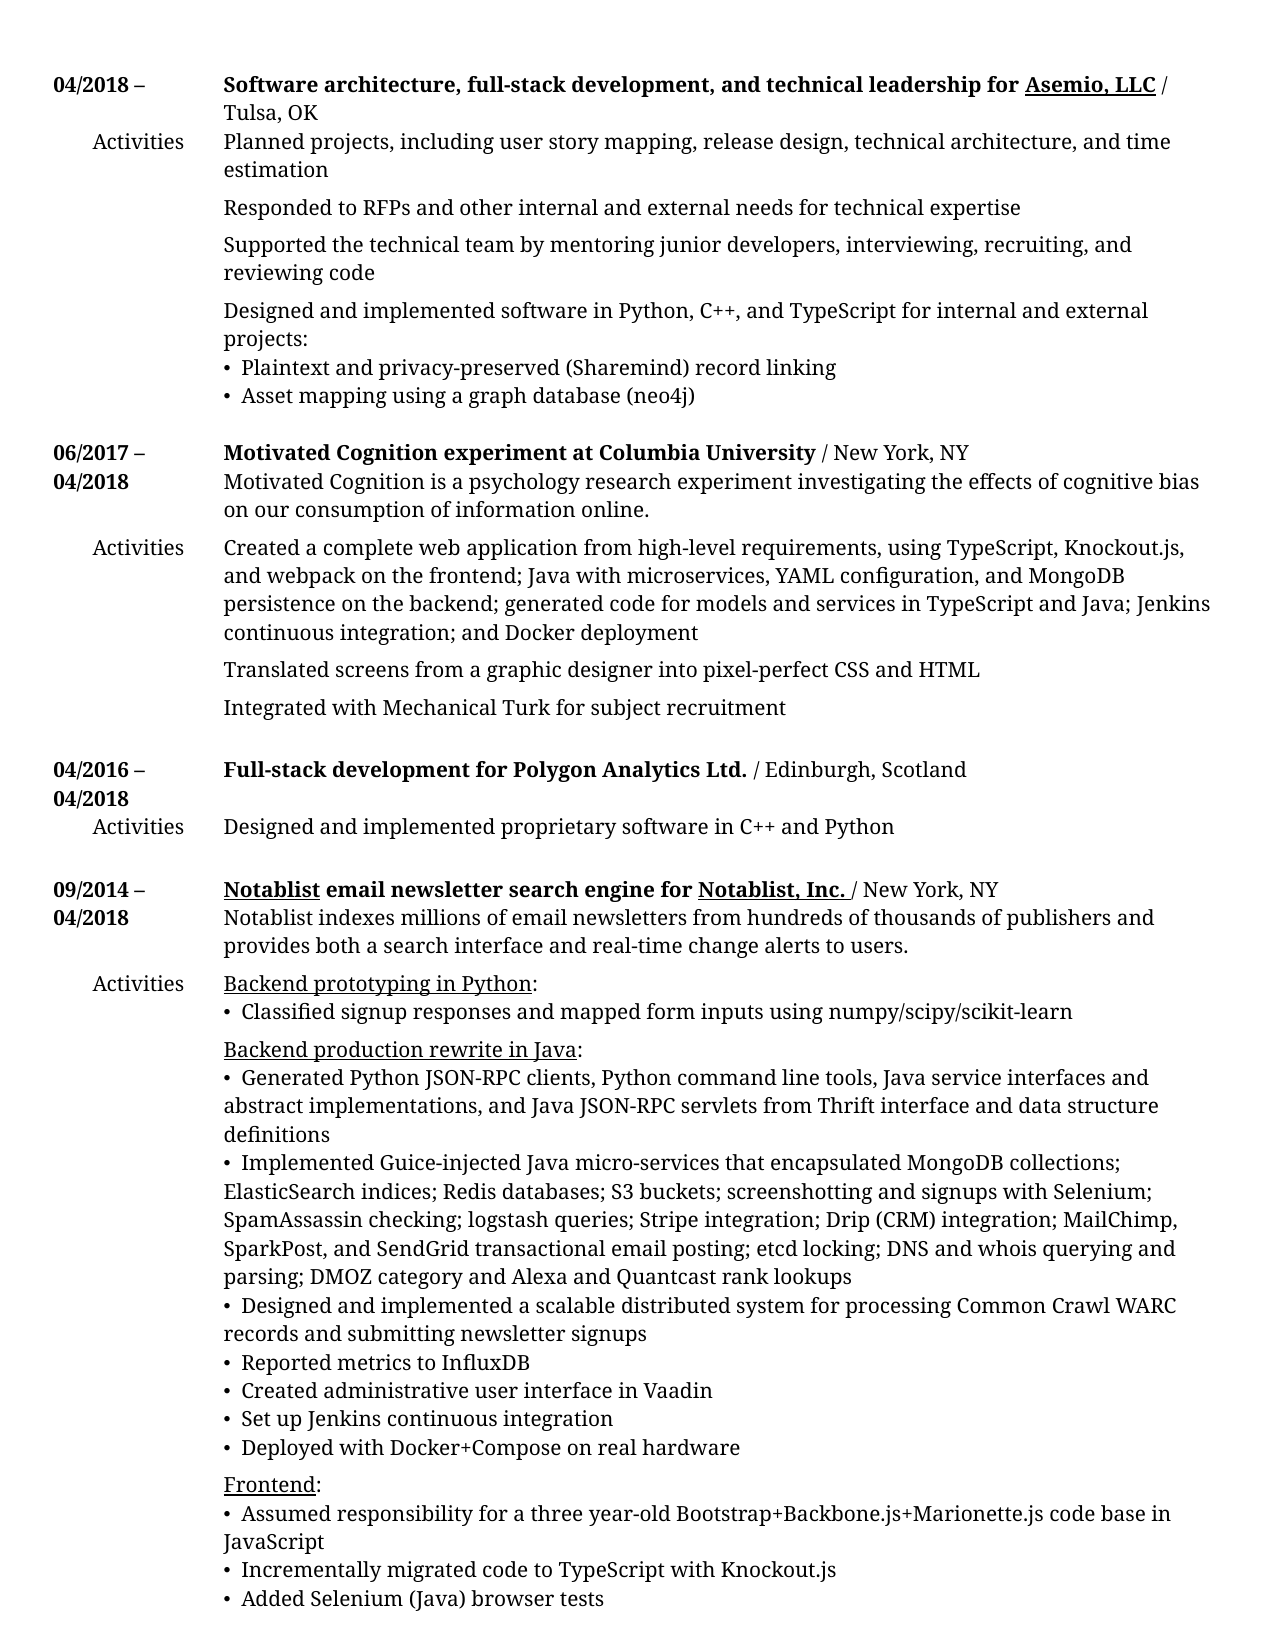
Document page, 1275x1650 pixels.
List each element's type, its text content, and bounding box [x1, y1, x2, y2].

table_cell 06/2017 – 04/2018 [53, 439, 223, 533]
table_cell Activities [53, 533, 223, 721]
table_cell 04/2016 – 04/2018 [53, 755, 223, 812]
table_cell Notablist email newsletter search engine for Notablist, Inc. / New York, NY Notablist indexes millions of email newsletters from hundreds of thousands of publishers and provides both a search interface and real-time change alerts to users. [223, 875, 1221, 960]
table_cell 04/2018 – [53, 70, 223, 127]
table_cell Activities [53, 127, 223, 410]
table_cell Activities [53, 812, 223, 841]
table_header [53, 27, 223, 70]
table_cell Designed and implemented proprietary software in C++ and Python [223, 812, 1221, 841]
table_cell Motivated Cognition experiment at Columbia University / New York, NY Motivated Cognition is a psychology research experiment investigating the effects of cognitive bias on our consumption of information online. [223, 439, 1221, 533]
table_cell [223, 841, 1221, 875]
table_header [223, 27, 1221, 70]
table_cell 09/2014 – 04/2018 [53, 875, 223, 960]
table_cell Created a complete web application from high-level requirements, using TypeScript, Knockout.js, and webpack on the frontend; Java with microservices, YAML configuration, and MongoDB persistence on the backend; generated code for models and services in TypeScript and Java; Jenkins continuous integration; and Docker deployment Translated screens from a graphic designer into pixel-perfect CSS and HTML Integrated with Mechanical Turk for subject recruitment [223, 533, 1221, 721]
table_cell [53, 410, 223, 438]
table_cell [223, 721, 1221, 755]
table_cell [223, 410, 1221, 438]
table_cell [53, 721, 223, 755]
table_cell Software architecture, full-stack development, and technical leadership for Asemio, LLC / Tulsa, OK [223, 70, 1221, 127]
table_cell Backend prototyping in Python: Classified signup responses and mapped form inputs using numpy/scipy/scikit-learn Backend production rewrite in Java: Generated Python JSON-RPC clients, Python command line tools, Java service interfaces and abstract implementations, and Java JSON-RPC servlets from Thrift interface and data structure definitions Implemented Guice-injected Java micro-services that encapsulated MongoDB collections; ElasticSearch indices; Redis databases; S3 buckets; screenshotting and signups with Selenium; SpamAssassin checking; logstash queries; Stripe integration; Drip (CRM) integration; MailChimp, SparkPost, and SendGrid transactional email posting; etcd locking; DNS and whois querying and parsing; DMOZ category and Alexa and Quantcast rank lookups Designed and implemented a scalable distributed system for processing Common Crawl WARC records and submitting newsletter signups Reported metrics to InfluxDB Created administrative user interface in Vaadin Set up Jenkins continuous integration Deployed with Docker+Compose on real hardware Frontend: Assumed responsibility for a three year-old Bootstrap+Backbone.js+Marionette.js code base in JavaScript Incrementally migrated code to TypeScript with Knockout.js Added Selenium (Java) browser tests [223, 960, 1221, 1612]
table_cell Planned projects, including user story mapping, release design, technical architecture, and time estimation Responded to RFPs and other internal and external needs for technical expertise Supported the technical team by mentoring junior developers, interviewing, recruiting, and reviewing code Designed and implemented software in Python, C++, and TypeScript for internal and external projects: Plaintext and privacy-preserved (Sharemind) record linking Asset mapping using a graph database (neo4j) [223, 127, 1221, 410]
table_cell Activities [53, 960, 223, 1612]
table_cell [53, 841, 223, 875]
table_cell Full-stack development for Polygon Analytics Ltd. / Edinburgh, Scotland [223, 755, 1221, 812]
